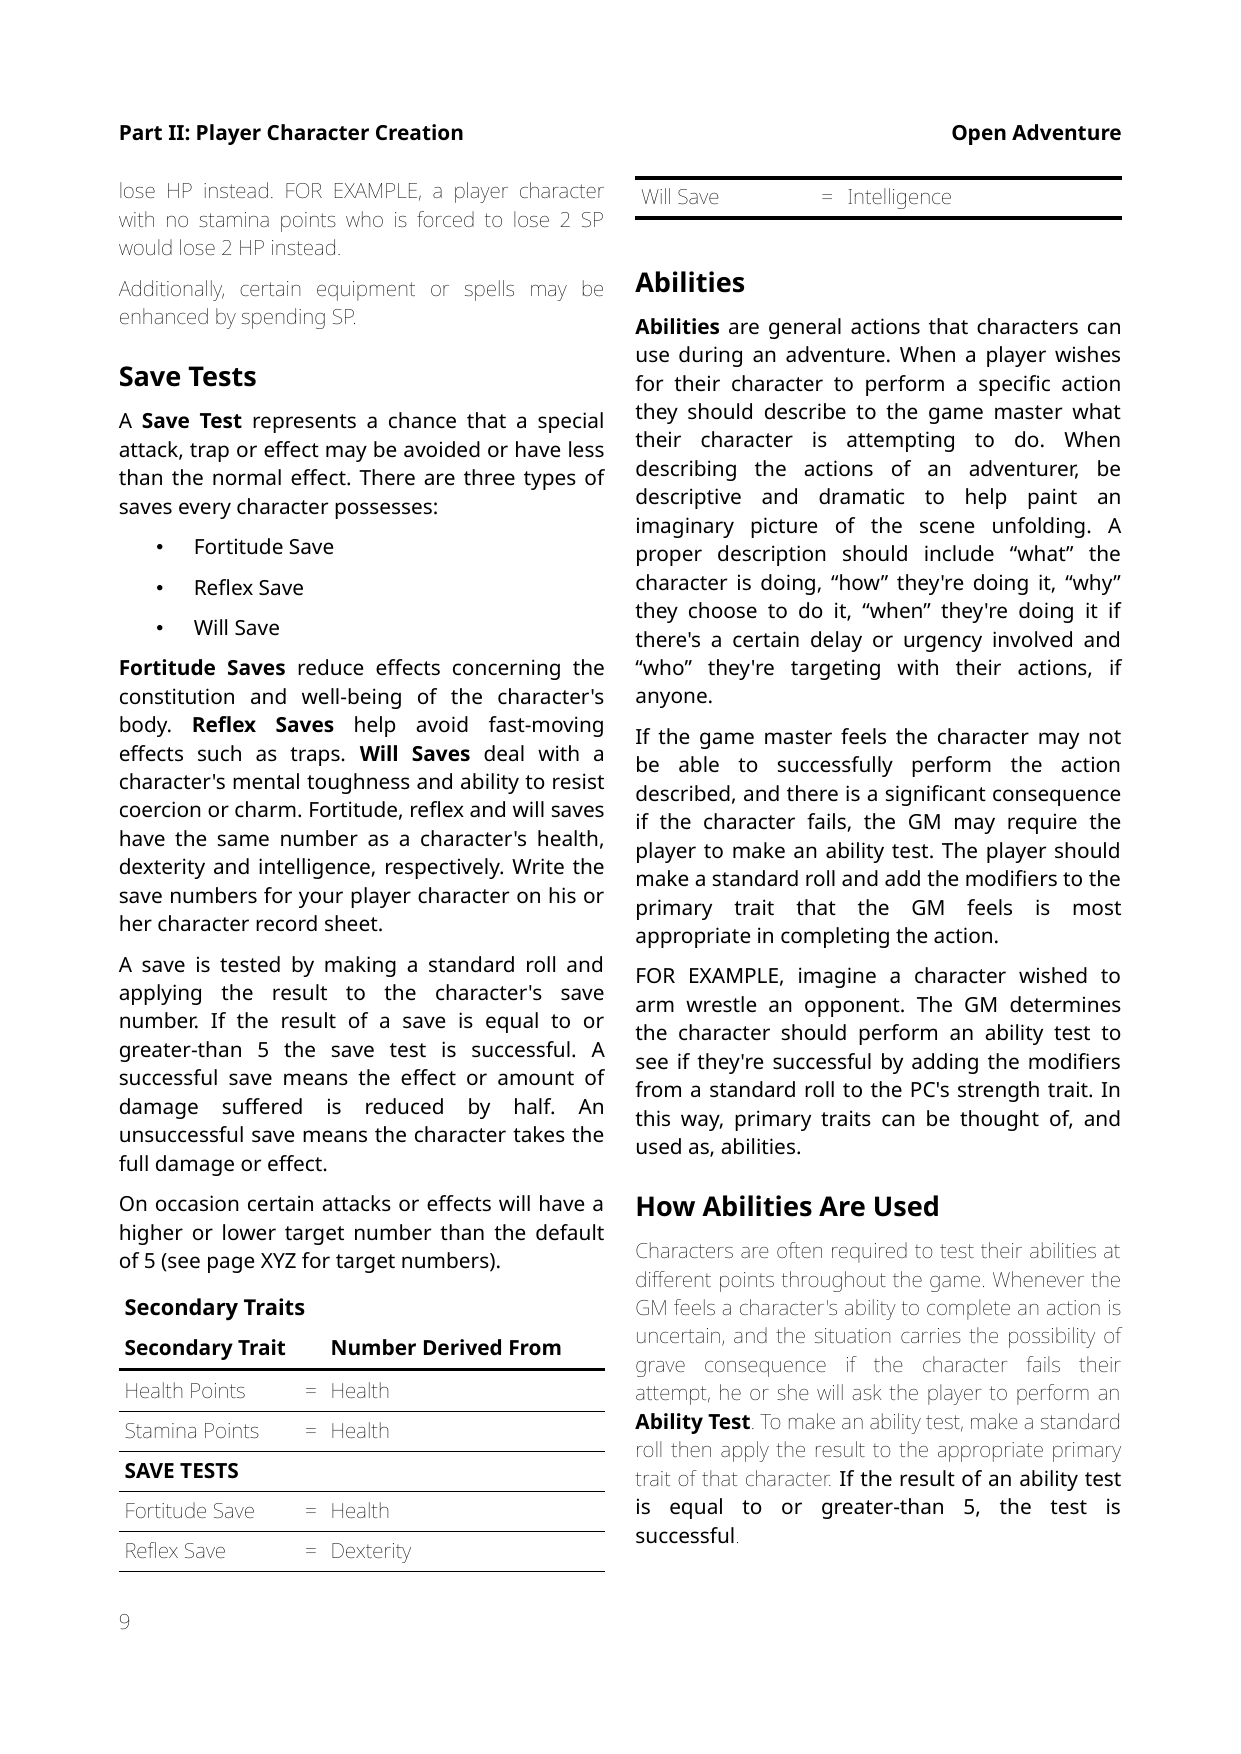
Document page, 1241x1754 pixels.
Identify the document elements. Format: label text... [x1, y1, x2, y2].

text Abilities [635, 263, 1122, 300]
text FOR EXAMPLE, imagine a character wished to arm wrestle an opponent. The GM determines the character should perform an ability test to see if they're successful by adding the modifiers from a standard roll to the PC's strength trait. In this way, primary traits can be thought of, and used as, abilities. [635, 961, 1122, 1161]
table_cell = [297, 1412, 325, 1451]
table_cell = [813, 180, 841, 216]
table_cell Health [325, 1371, 605, 1411]
table_cell Dexterity [325, 1532, 605, 1571]
list Reflex Save [156, 573, 605, 601]
list Fortitude Save [156, 532, 605, 561]
table_cell = [297, 1532, 325, 1571]
table_cell Health [325, 1412, 605, 1451]
table_cell Reflex Save [119, 1532, 297, 1571]
text Additionally, certain equipment or spells may be enhanced by spending SP. [118, 274, 605, 331]
text lose HP instead. FOR EXAMPLE, a player character with no stamina points who is forced to lose 2 SP would lose 2 HP instead. [118, 176, 605, 262]
text If the game master feels the character may not be able to successfully perform the action described, and there is a significant consequence if the character fails, the GM may require the player to make an ability test. The player should make a standard roll and add the modifiers to the primary trait that the GM feels is most appropriate in completing the action. [635, 722, 1122, 949]
table_cell Number Derived From [325, 1328, 605, 1368]
text A Save Test represents a chance that a special attack, trap or effect may be avoided or have less than the normal effect. There are three types of saves every character possesses: [118, 406, 605, 520]
list Will Save [156, 613, 605, 641]
text Characters are often required to test their abilities at different points throughout the game. Whenever the GM feels a character's ability to complete an action is uncertain, and the situation carries the possibility of grave consequence if the character fails their attempt, he or she will ask the player to perform an Ability Test. To make an ability test, make a standard roll then apply the result to the appropriate primary trait of that character. If the result of an ability test is equal to or greater-than 5, the test is successful. [635, 1236, 1122, 1549]
table_cell = [297, 1492, 325, 1531]
table_cell Secondary Trait [119, 1328, 297, 1368]
text A save is tested by making a standard roll and applying the result to the character's save number. If the result of a save is equal to or greater-than 5 the save test is successful. A successful save means the effect or amount of damage suffered is reduced by half. An unsuccessful save means the character takes the full damage or effect. [118, 950, 605, 1177]
text How Abilities Are Used [635, 1187, 1122, 1224]
text Save Tests [118, 358, 605, 394]
text Abilities are general actions that characters can use during an adventure. When a player wishes for their character to perform a specific action they should describe to the game master what their character is attempting to do. When describing the actions of an adventurer, be descriptive and dramatic to help paint an imaginary picture of the scene unfolding. A proper description should include “what” the character is doing, “how” they're doing it, “why” they choose to do it, “when” they're doing it if there's a certain delay or urgency involved and “who” they're targeting with their actions, if anyone. [635, 312, 1122, 710]
table_cell Stamina Points [119, 1412, 297, 1451]
text Fortitude Saves reduce effects concerning the constitution and well-being of the character's body. Reflex Saves help avoid fast-moving effects such as traps. Will Saves deal with a character's mental toughness and ability to resist coercion or charm. Fortitude, reflex and will saves have the same number as a character's health, dexterity and intelligence, respectively. Write the save numbers for your player character on his or her character record sheet. [118, 653, 605, 938]
table_cell Will Save [635, 180, 813, 216]
table_cell Health [325, 1492, 605, 1531]
table_header Secondary Traits [119, 1287, 605, 1328]
table_cell [297, 1328, 325, 1368]
table_cell SAVE TESTS [119, 1452, 605, 1491]
text On occasion certain attacks or effects will have a higher or lower target number than the default of 5 (see page XYZ for target numbers). [118, 1189, 605, 1274]
table_cell = [297, 1371, 325, 1411]
table_cell Fortitude Save [119, 1492, 297, 1531]
table_cell Health Points [119, 1371, 297, 1411]
table_cell Intelligence [841, 180, 1122, 216]
